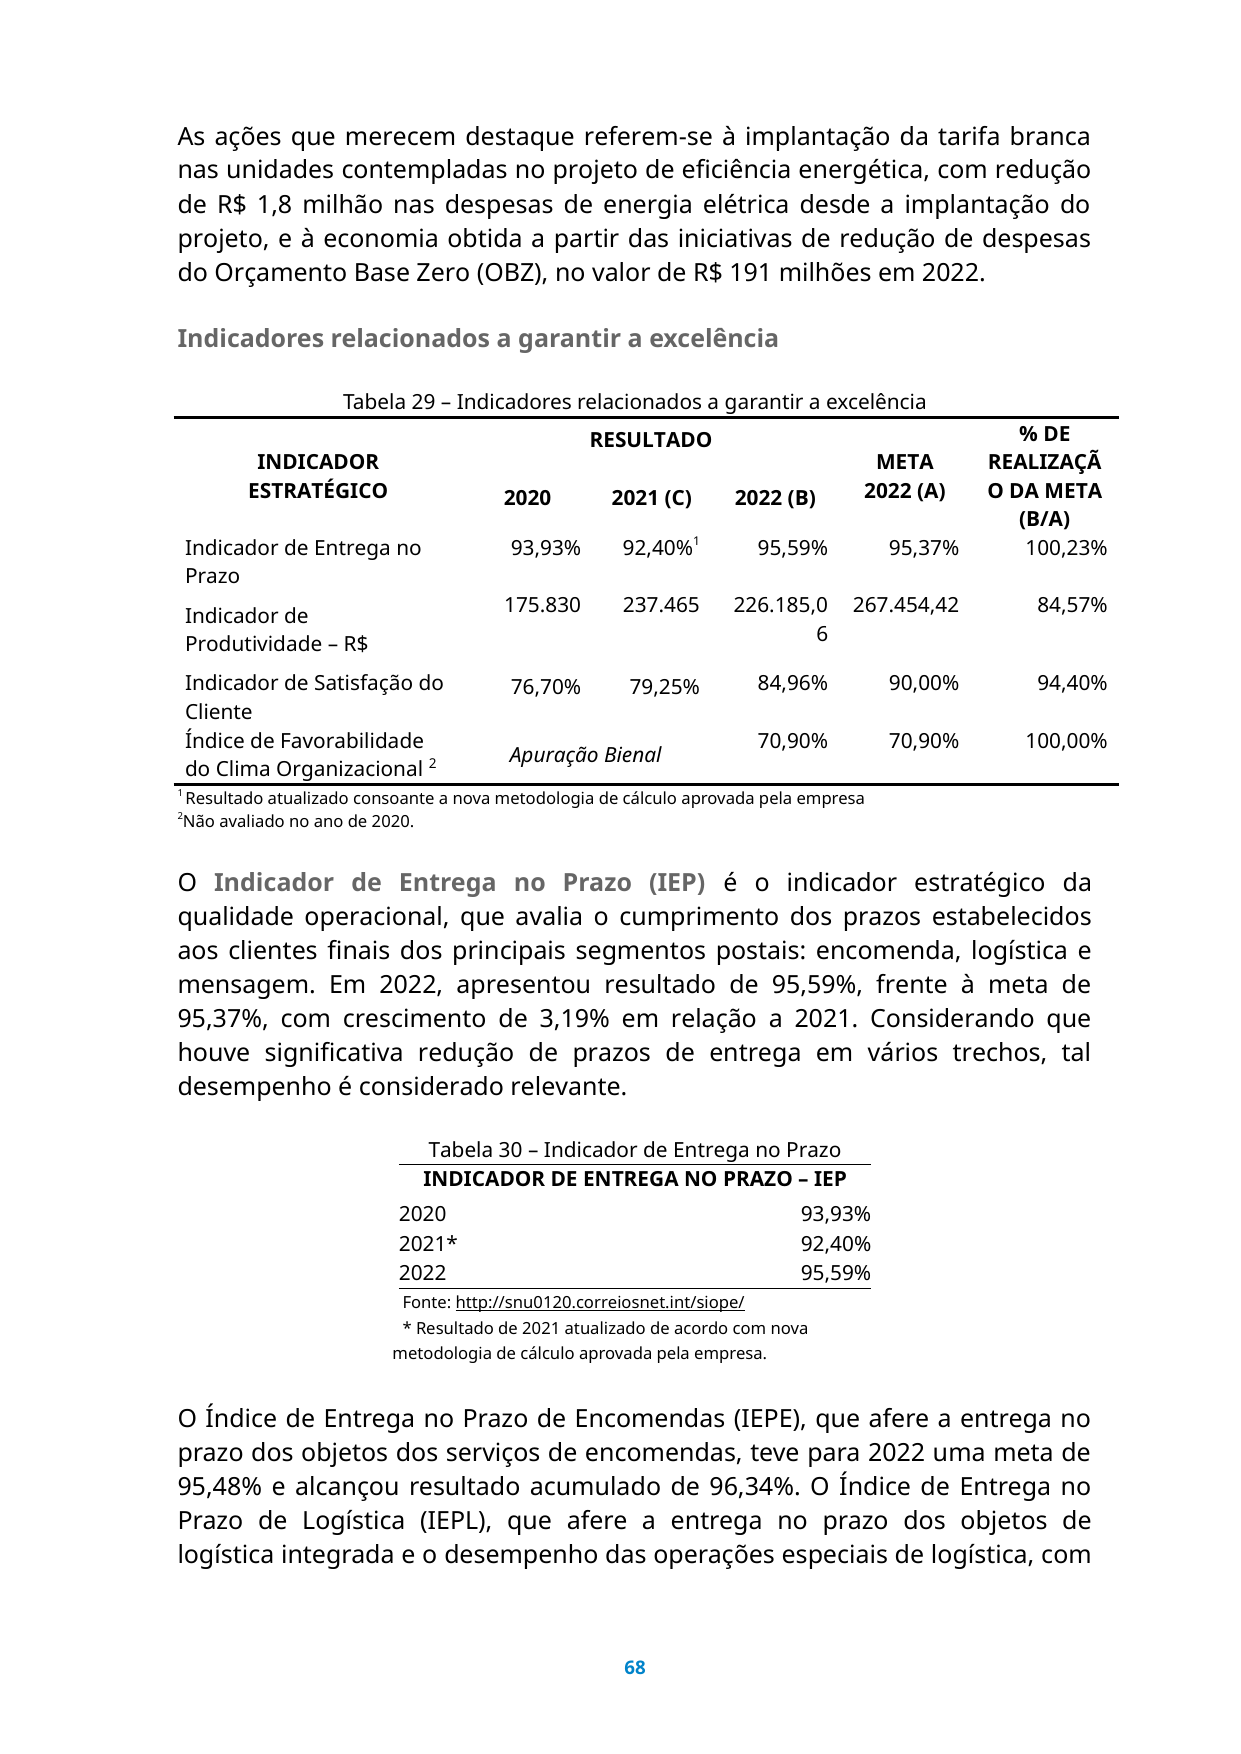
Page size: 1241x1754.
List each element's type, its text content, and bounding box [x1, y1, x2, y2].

table_cell 76,70% [463, 668, 592, 726]
table_cell 175.830 [463, 590, 592, 668]
table_cell 90,00% [839, 668, 970, 726]
table_cell 2020 [399, 1199, 628, 1229]
table_cell 237.465 [592, 590, 711, 668]
table_cell Indicador de Entrega no Prazo [174, 533, 462, 590]
table_cell 100,23% [970, 533, 1119, 590]
table_cell 94,40% [970, 668, 1119, 726]
table_cell Apuração Bienal [463, 726, 711, 783]
table_cell 92,40%1 [592, 533, 711, 590]
text Fonte: http://snu0120.correiosnet.int/siope/ [177, 1288, 1092, 1313]
table_header % DE REALIZAÇÃO DA META (B/A) [970, 419, 1119, 533]
table_cell Indicador de Satisfação do Cliente [174, 668, 462, 726]
table_cell 267.454,42 [839, 590, 970, 668]
text O Índice de Entrega no Prazo de Encomendas (IEPE), que afere a entrega no prazo dos objetos dos serviços de encomendas, teve para 2022 uma meta de 95,48% e alcançou resultado acumulado de 96,34%. O Índice de Entrega no Prazo de Logística (IEPL), que afere a entrega no prazo dos objetos de logística integrada e o desempenho das operações especiais de logística, com [177, 1401, 1092, 1571]
table_cell 95,59% [628, 1258, 871, 1288]
table_header INDICADOR ESTRATÉGICO [174, 419, 462, 533]
table_cell Índice de Favorabilidade do Clima Organizacional 2 [174, 726, 462, 783]
table_cell 93,93% [463, 533, 592, 590]
text * Resultado de 2021 atualizado de acordo com nova metodologia de cálculo aprovada pela empresa. [177, 1313, 874, 1365]
table_header INDICADOR DE ENTREGA NO PRAZO – IEP [399, 1165, 871, 1199]
table_cell 2020 [463, 459, 592, 533]
table_cell 93,93% [628, 1199, 871, 1229]
text O Indicador de Entrega no Prazo (IEP) é o indicador estratégico da qualidade operacional, que avalia o cumprimento dos prazos estabelecidos aos clientes finais dos principais segmentos postais: encomenda, logística e mensagem. Em 2022, apresentou resultado de 95,59%, frente à meta de 95,37%, com crescimento de 3,19% em relação a 2021. Considerando que houve significativa redução de prazos de entrega em vários trechos, tal desempenho é considerado relevante. [177, 864, 1092, 1103]
table_cell 2022 [399, 1258, 628, 1288]
table_cell 84,57% [970, 590, 1119, 668]
table_cell 100,00% [970, 726, 1119, 783]
table_cell 226.185,06 [711, 590, 839, 668]
table_cell 2021 (C) [592, 459, 711, 533]
table_cell 70,90% [839, 726, 970, 783]
table_cell 92,40% [628, 1229, 871, 1258]
table_cell 70,90% [711, 726, 839, 783]
list 2Não avaliado no ano de 2020. [177, 809, 1092, 832]
text Tabela 30 – Indicador de Entrega no Prazo [177, 1135, 1092, 1164]
table_cell 84,96% [711, 668, 839, 726]
table_cell 2022 (B) [711, 459, 839, 533]
list 1 Resultado atualizado consoante a nova metodologia de cálculo aprovada pela empresa [177, 786, 1092, 809]
table_cell 95,59% [711, 533, 839, 590]
table_cell 95,37% [839, 533, 970, 590]
table_cell 2021* [399, 1229, 628, 1258]
table_cell Indicador de Produtividade – R$ [174, 590, 462, 668]
table_header META 2022 (A) [839, 419, 970, 533]
text Tabela 29 – Indicadores relacionados a garantir a excelência [177, 387, 1092, 416]
table_header RESULTADO [463, 419, 839, 459]
text As ações que merecem destaque referem-se à implantação da tarifa branca nas unidades contempladas no projeto de eficiência energética, com redução de R$ 1,8 milhão nas despesas de energia elétrica desde a implantação do projeto, e à economia obtida a partir das iniciativas de redução de despesas do Orçamento Base Zero (OBZ), no valor de R$ 191 milhões em 2022. [177, 118, 1092, 288]
table_cell 79,25% [592, 668, 711, 726]
text Indicadores relacionados a garantir a excelência [177, 321, 1092, 355]
